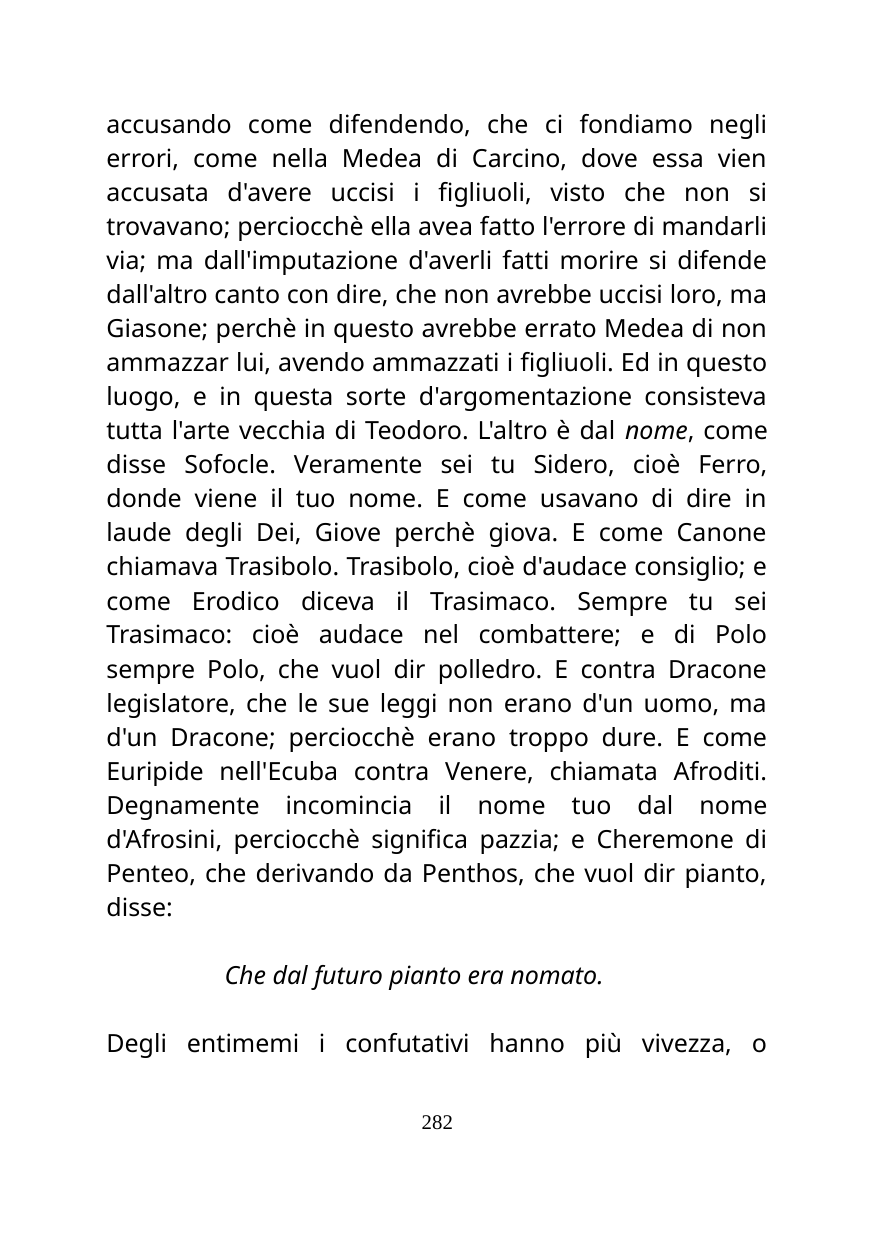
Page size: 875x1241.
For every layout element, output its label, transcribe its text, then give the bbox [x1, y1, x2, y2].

text accusando come difendendo, che ci fondiamo negli errori, come nella Medea di Carcino, dove essa vien accusata d'avere uccisi i figliuoli, visto che non si trovavano; perciocchè ella avea fatto l'errore di mandarli via; ma dall'imputazione d'averli fatti morire si difende dall'altro canto con dire, che non avrebbe uccisi loro, ma Giasone; perchè in questo avrebbe errato Medea di non ammazzar lui, avendo ammazzati i figliuoli. Ed in questo luogo, e in questa sorte d'argomentazione consisteva tutta l'arte vecchia di Teodoro. L'altro è dal nome, come disse Sofocle. Veramente sei tu Sidero, cioè Ferro, donde viene il tuo nome. E come usavano di dire in laude degli Dei, Giove perchè giova. E come Canone chiamava Trasibolo. Trasibolo, cioè d'audace consiglio; e come Erodico diceva il Trasimaco. Sempre tu sei Trasimaco: cioè audace nel combattere; e di Polo sempre Polo, che vuol dir polledro. E contra Dracone legislatore, che le sue leggi non erano d'un uomo, ma d'un Dracone; perciocchè erano troppo dure. E come Euripide nell'Ecuba contra Venere, chiamata Afroditi. Degnamente incomincia il nome tuo dal nome d'Afrosini, perciocchè significa pazzia; e Cheremone di Penteo, che derivando da Penthos, che vuol dir pianto, disse: [106, 106, 768, 924]
text Degli entimemi i confutativi hanno più vivezza, o [106, 1026, 768, 1060]
text Che dal futuro pianto era nomato. [106, 958, 768, 992]
